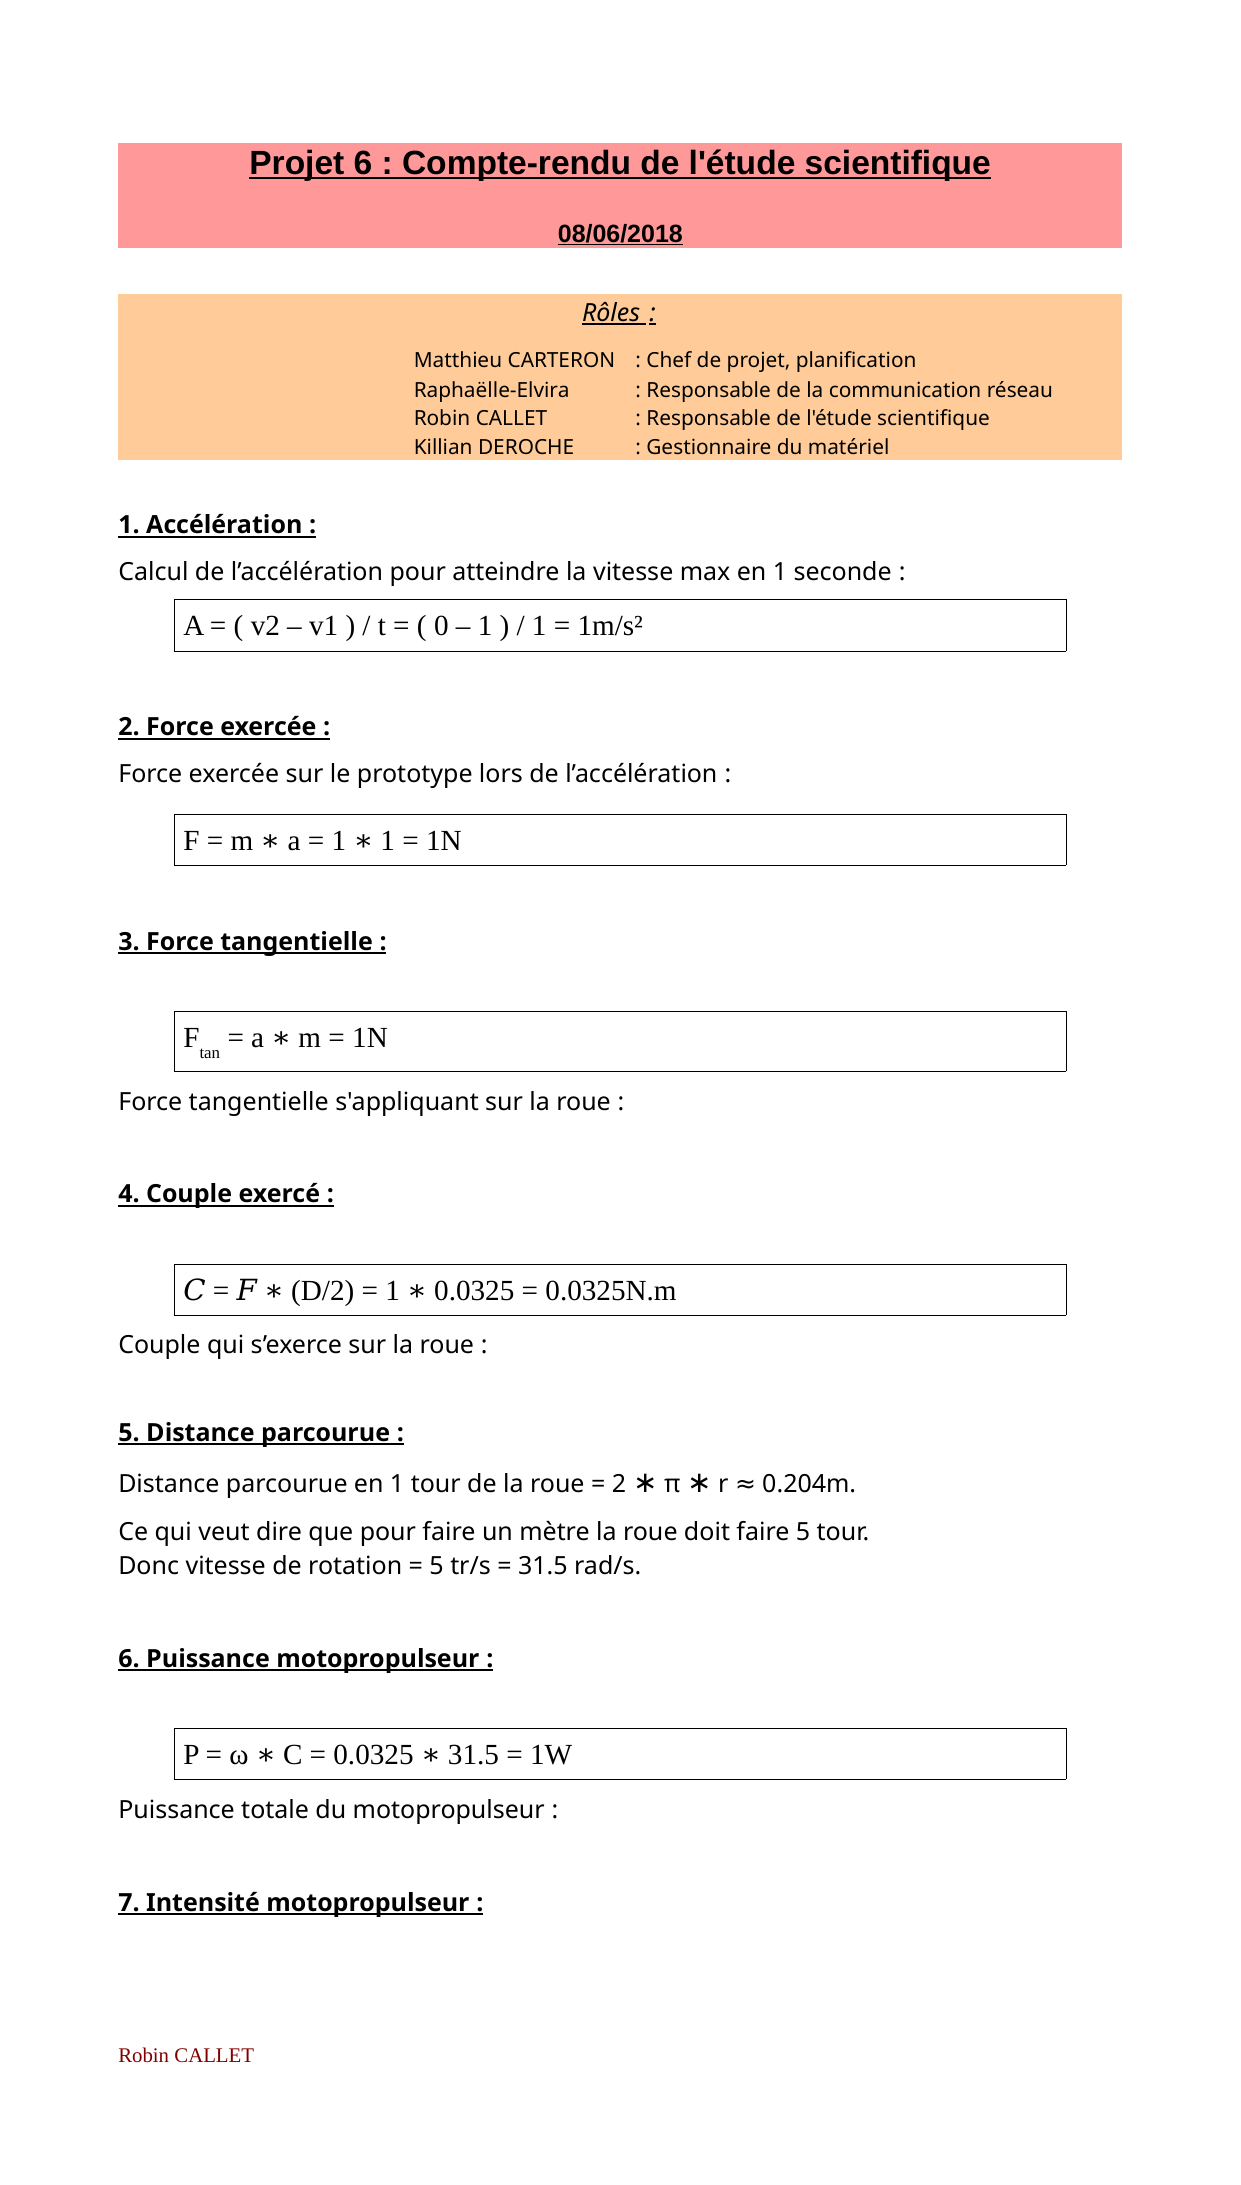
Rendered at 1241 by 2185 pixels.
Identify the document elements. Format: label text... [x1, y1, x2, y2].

list Couple qui s’exerce sur la roue : [118, 1222, 1122, 1361]
list Force tangentielle s'appliquant sur la roue : [118, 970, 1122, 1117]
list Ce qui veut dire que pour faire un mètre la roue doit faire 5 tour. [118, 1513, 1122, 1547]
text Robin CALLET : Responsable de l'étude scientifique [118, 403, 1122, 432]
list Force exercée sur le prototype lors de l’accélération : [118, 756, 1122, 789]
text 7. Intensité motopropulseur : [118, 1884, 1122, 1918]
text 2. Force exercée : [118, 709, 1122, 743]
subtitle 08/06/2018 [118, 219, 1122, 248]
list P = ω ∗ C = 0.0325 ∗ 31.5 = 1W [183, 1737, 1057, 1770]
list Donc vitesse de rotation = 5 tr/s = 31.5 rad/s. [118, 1547, 1122, 1581]
list Ftan = a ∗ m = 1N [183, 1020, 1057, 1062]
text Killian DEROCHE : Gestionnaire du matériel [118, 432, 1122, 460]
text 6. Puissance motopropulseur : [118, 1640, 1122, 1674]
text Calcul de l’accélération pour atteindre la vitesse max en 1 seconde : [118, 553, 1122, 587]
text 𝐶 = 𝐹 ∗ (D/2) = 1 ∗ 0.0325 = 0.0325N.m [183, 1273, 1057, 1306]
text Rôles : [118, 294, 1122, 328]
text A = ( v2 – v1 ) / t = ( 0 – 1 ) / 1 = 1m/s² [183, 608, 1057, 642]
list 5. Distance parcourue : [118, 1415, 1122, 1449]
text F = m ∗ a = 1 ∗ 1 = 1N [183, 823, 1057, 856]
list Puissance totale du motopropulseur : [118, 1687, 1122, 1825]
text 1. Accélération : [118, 507, 1122, 541]
text Matthieu CARTERON : Chef de projet, planification [118, 341, 1122, 375]
text 4. Couple exercé : [118, 1176, 1122, 1210]
list Distance parcourue en 1 tour de la roue = 2 ∗ π ∗ r ≈ 0.204m. [118, 1461, 1122, 1501]
subtitle Projet 6 : Compte-rendu de l'étude scientifique [118, 143, 1122, 182]
text Raphaëlle-Elvira : Responsable de la communication réseau [118, 375, 1122, 403]
text 3. Force tangentielle : [118, 924, 1122, 958]
